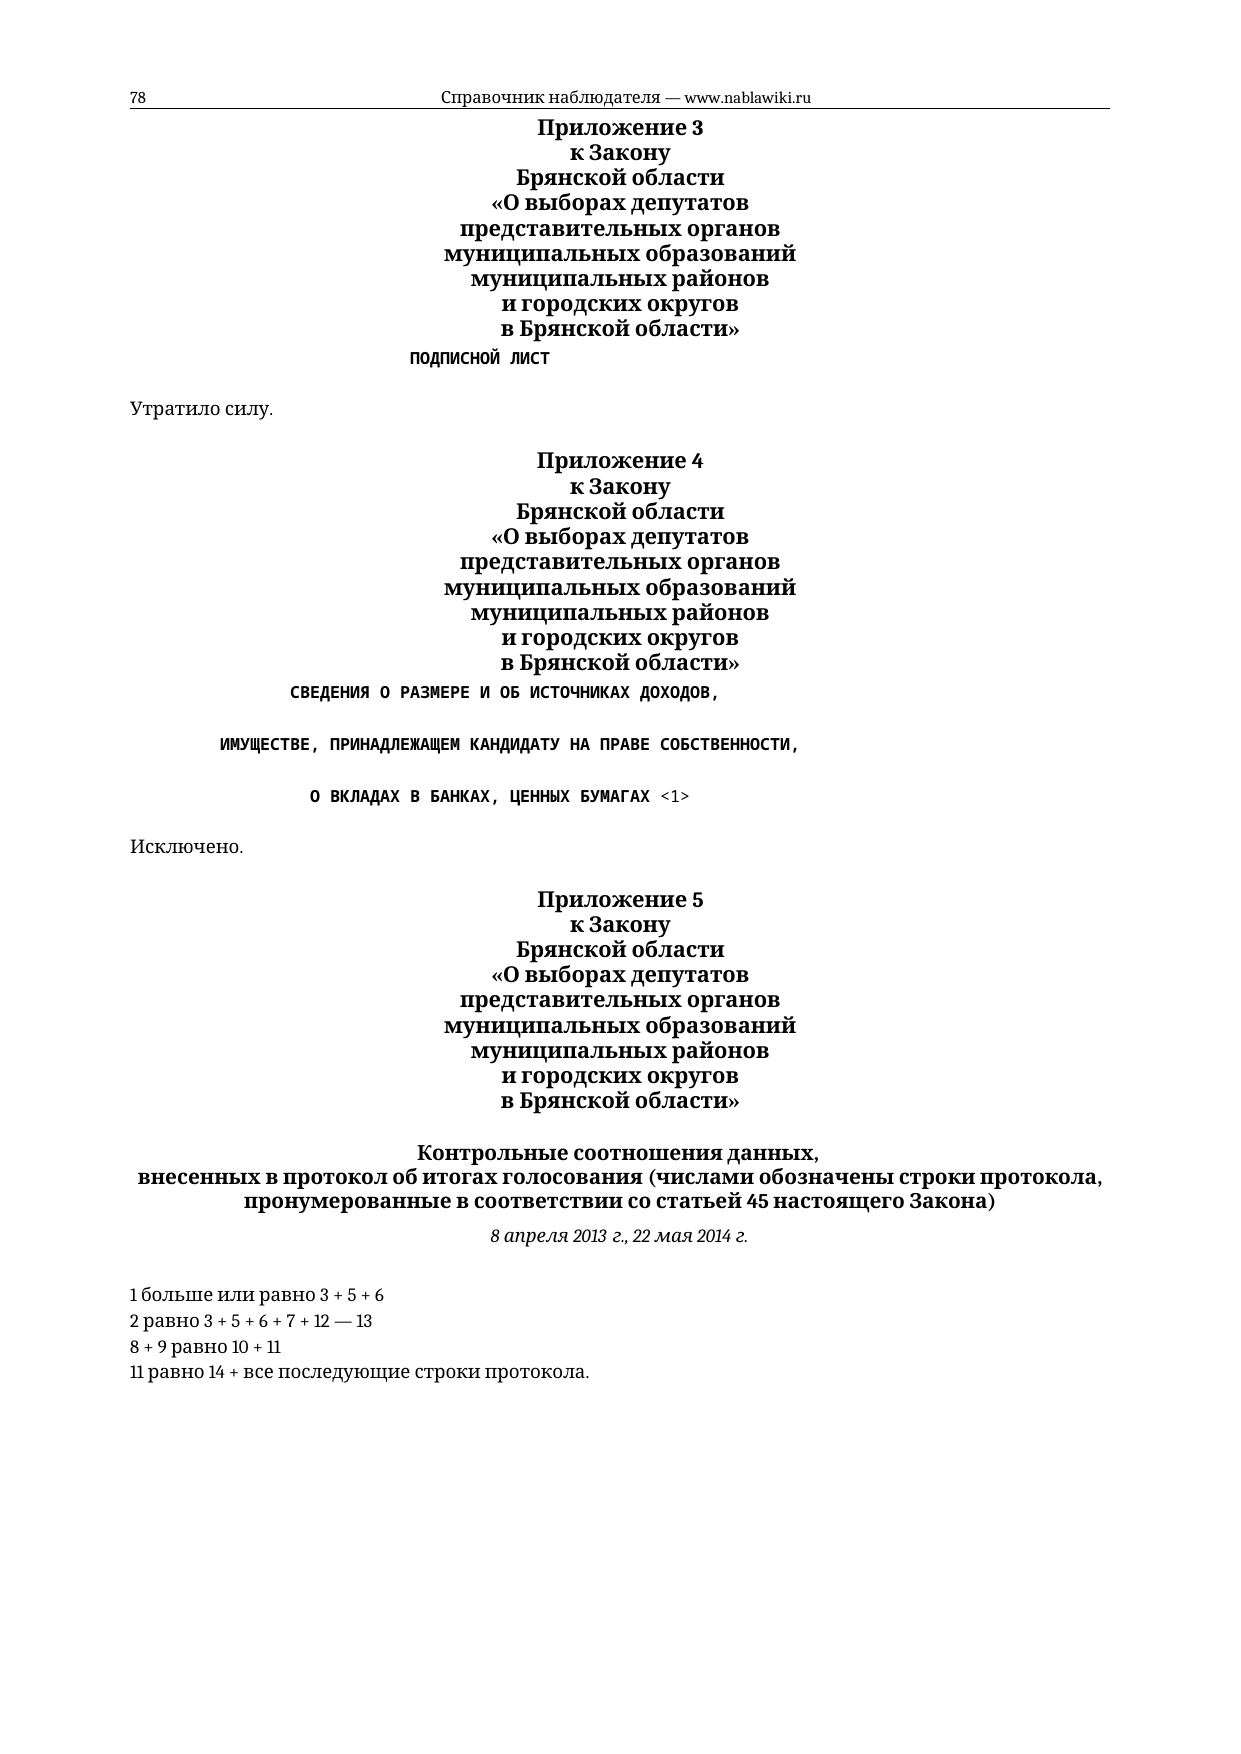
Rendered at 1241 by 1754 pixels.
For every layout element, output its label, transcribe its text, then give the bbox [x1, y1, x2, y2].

text 2 равно 3 + 5 + 6 + 7 + 12 — 13 [130, 1311, 1110, 1332]
text 8 апреля 2013 г., 22 мая 2014 г. [142, 1223, 1098, 1247]
text Исключено. [130, 837, 1110, 858]
text Утратило силу. [130, 399, 1110, 420]
text 8 + 9 равно 10 + 11 [130, 1336, 1110, 1358]
subtitle Приложение 4 к Закону Брянской области «О выборах депутатов представительных органов муниципальных образований муниципальных районов и городских округов в Брянской области» [130, 449, 1110, 676]
text О ВКЛАДАХ В БАНКАХ, ЦЕННЫХ БУМАГАХ <1> [130, 785, 1110, 807]
text ИМУЩЕСТВЕ, ПРИНАДЛЕЖАЩЕМ КАНДИДАТУ НА ПРАВЕ СОБСТВЕННОСТИ, [130, 732, 1110, 755]
subtitle Приложение 5 к Закону Брянской области «О выборах депутатов представительных органов муниципальных образований муниципальных районов и городских округов в Брянской области» [130, 887, 1110, 1114]
text Контрольные соотношения данных, внесенных в протокол об итогах голосования (числами обозначены строки протокола, пронумерованные в соответствии со статьей 45 настоящего Закона) [130, 1141, 1110, 1213]
text 11 равно 14 + все последующие строки протокола. [130, 1362, 1110, 1384]
text СВЕДЕНИЯ О РАЗМЕРЕ И ОБ ИСТОЧНИКАХ ДОХОДОВ, [130, 680, 1110, 703]
text 1 больше или равно 3 + 5 + 6 [130, 1285, 1110, 1306]
subtitle Приложение 3 к Закону Брянской области «О выборах депутатов представительных органов муниципальных образований муниципальных районов и городских округов в Брянской области» [130, 116, 1110, 342]
text ПОДПИСНОЙ ЛИСТ [130, 347, 1110, 369]
